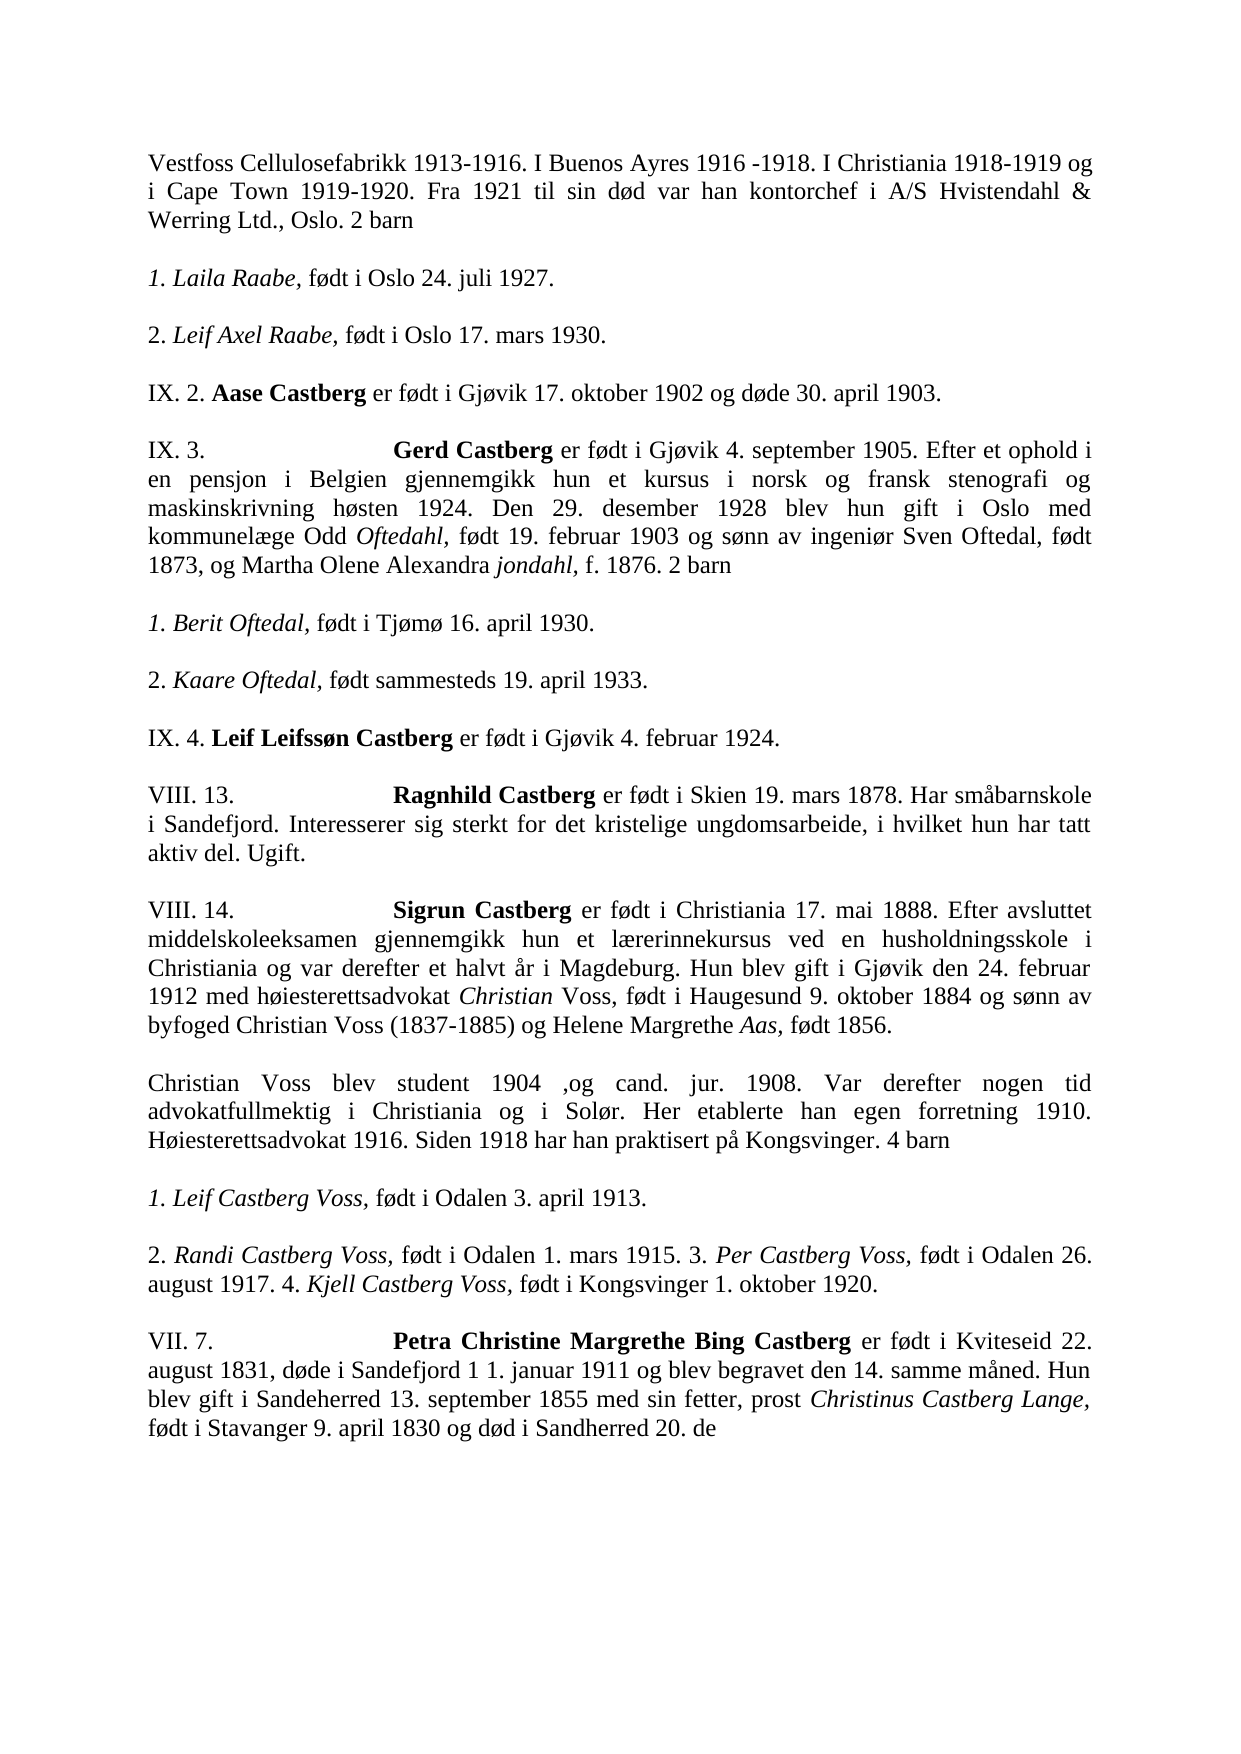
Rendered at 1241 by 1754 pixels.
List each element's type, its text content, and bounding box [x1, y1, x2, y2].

text 1. Berit Oftedal, født i Tjømø 16. april 1930. [148, 608, 1093, 636]
text 2. Randi Castberg Voss, født i Odalen 1. mars 1915. 3. Per Castberg Voss, født i Odalen 26. august 1917. 4. Kjell Castberg Voss, født i Kongsvinger 1. oktober 1920. [148, 1240, 1093, 1298]
text IX. 4. Leif Leifssøn Castberg er født i Gjøvik 4. februar 1924. [148, 723, 1093, 751]
text 2. Leif Axel Raabe, født i Oslo 17. mars 1930. [148, 320, 1093, 349]
text VIII. 14. Sigrun Castberg er født i Christiania 17. mai 1888. Efter avsluttet middelskoleeksamen gjennemgikk hun et lærerinnekursus ved en husholdningsskole i Christiania og var derefter et halvt år i Magdeburg. Hun blev gift i Gjøvik den 24. februar 1912 med høiesterettsadvokat Christian Voss, født i Haugesund 9. oktober 1884 og sønn av byfoged Christian Voss (1837‑1885) og Helene Margrethe Aas, født 1856. [148, 895, 1093, 1039]
text IX. 2. Aase Castberg er født i Gjøvik 17. oktober 1902 og døde 30. april 1903. [148, 378, 1093, 406]
text 2. Kaare Oftedal, født sammesteds 19. april 1933. [148, 665, 1093, 694]
text Christian Voss blev student 1904 ,og cand. jur. 1908. Var derefter nogen tid advokatfullmektig i Christiania og i Solør. Her etablerte han egen forretning 1910. Høiesterettsadvokat 1916. Siden 1918 har han praktisert på Kongsvinger. 4 barn [148, 1068, 1093, 1154]
text 1. Laila Raabe, født i Oslo 24. juli 1927. [148, 263, 1093, 291]
text VII. 7. Petra Christine Margrethe Bing Castberg er født i Kviteseid 22. august 1831, døde i Sandefjord 1 1. januar 1911 og blev begravet den 14. samme måned. Hun blev gift i Sandeherred 13. september 1855 med sin fetter, prost Christinus Castberg Lange, født i Stavanger 9. april 1830 og død i Sandherred 20. de [148, 1326, 1093, 1441]
text IX. 3. Gerd Castberg er født i Gjøvik 4. september 1905. Efter et ophold i en pensjon i Belgien gjennemgikk hun et kursus i norsk og fransk stenografi og maskinskrivning høsten 1924. Den 29. desember 1928 blev hun gift i Oslo med kommunelæge Odd Oftedahl, født 19. februar 1903 og sønn av ingeniør Sven Oftedal, født 1873, og Martha Olene Alexandra jondahl, f. 1876. 2 barn [148, 435, 1093, 579]
text VIII. 13. Ragnhild Castberg er født i Skien 19. mars 1878. Har småbarnskole i Sandefjord. Interesserer sig sterkt for det kristelige ungdomsarbeide, i hvilket hun har tatt aktiv del. Ugift. [148, 780, 1093, 866]
text Vestfoss Cellulosefabrikk 1913‑1916. I Buenos Ayres 1916 ‑1918. I Christiania 1918‑1919 og i Cape Town 1919‑1920. Fra 1921 til sin død var han kontorchef i A/S Hvistendahl & Werring Ltd., Oslo. 2 barn [148, 148, 1093, 234]
text 1. Leif Castberg Voss, født i Odalen 3. april 1913. [148, 1183, 1093, 1211]
